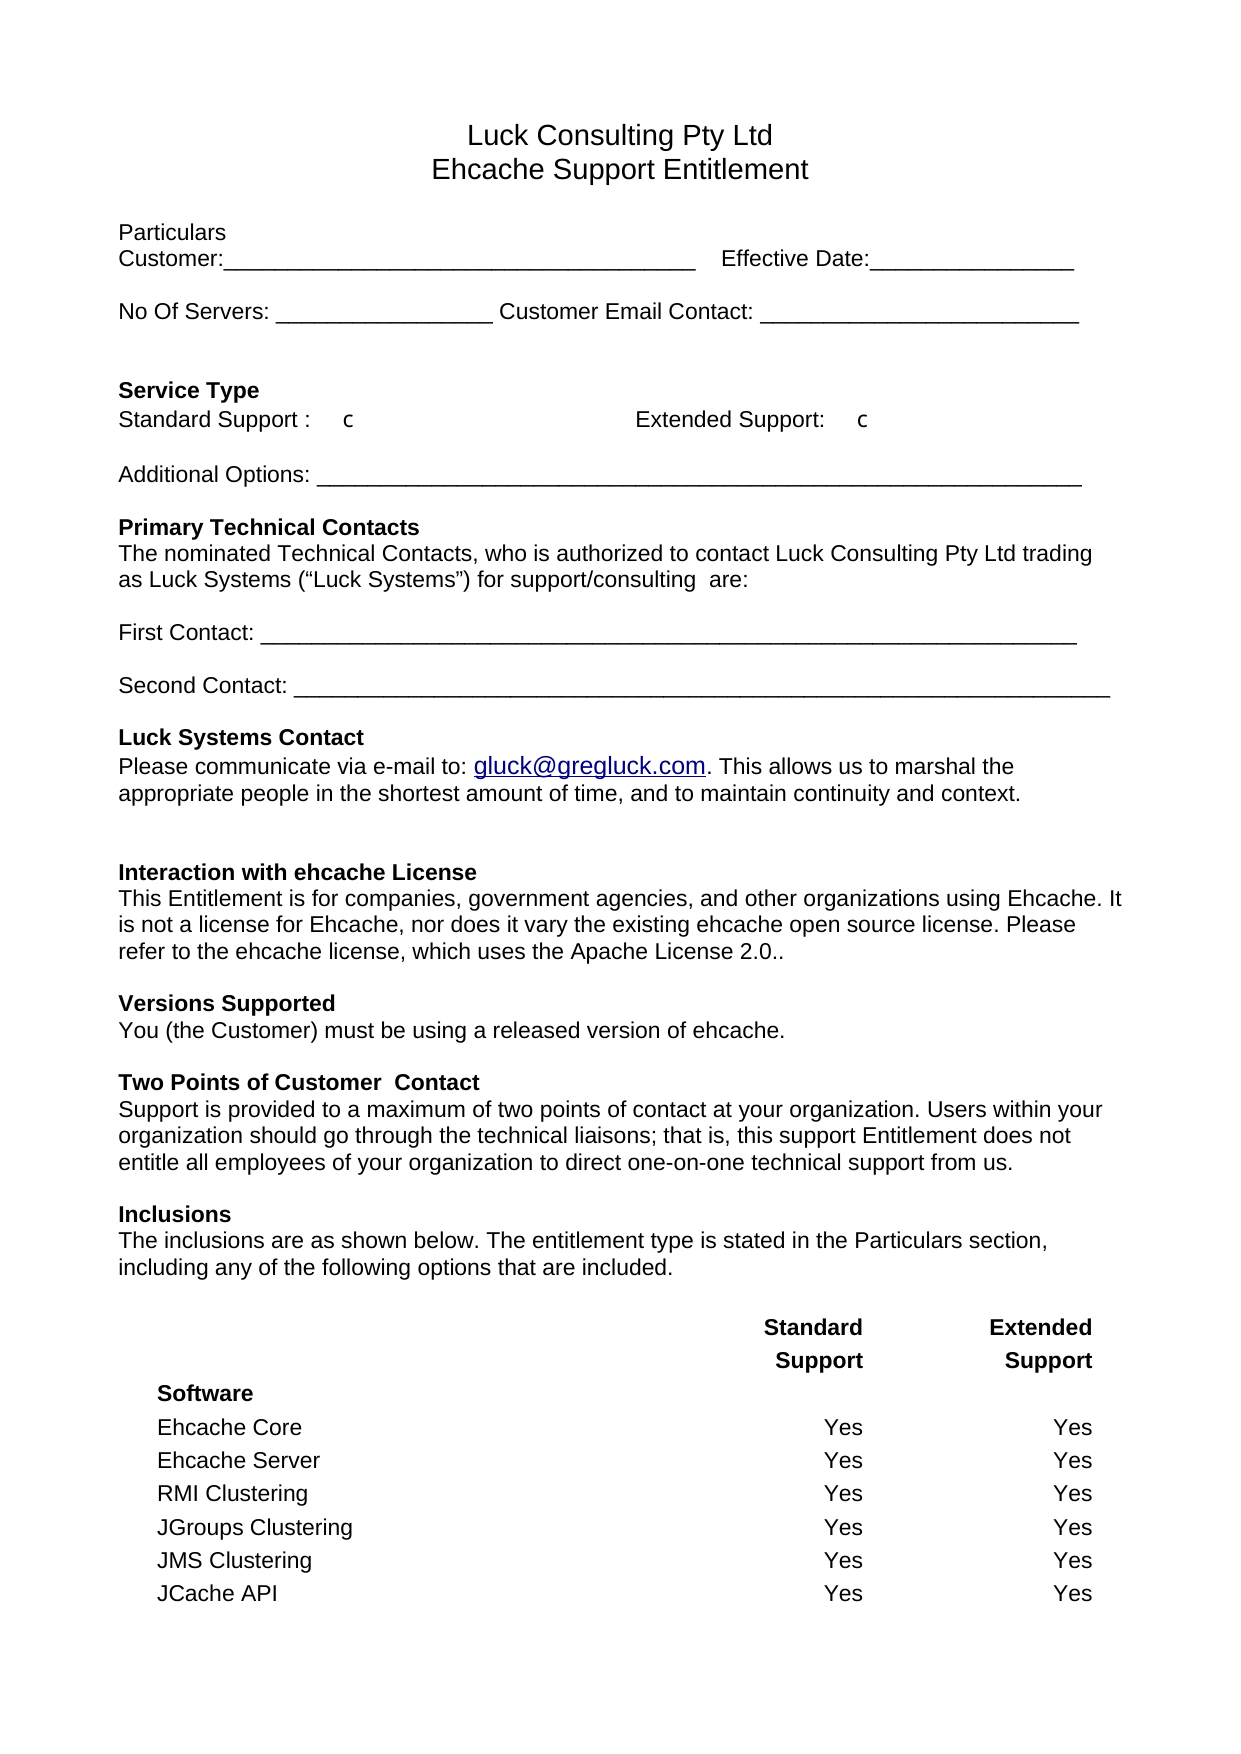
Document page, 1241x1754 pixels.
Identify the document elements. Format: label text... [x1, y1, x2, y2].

table_cell Yes [874, 1407, 1103, 1440]
text Luck Consulting Pty Ltd [118, 118, 1122, 152]
text Please communicate via e-mail to: gluck@gregluck.com. This allows us to marshal the appropriate people in the shortest amount of time, and to maintain continuity and context. [118, 751, 1122, 806]
text This Entitlement is for companies, government agencies, and other organizations using Ehcache. It is not a license for Ehcache, nor does it vary the existing ehcache open source license. Please refer to the ehcache license, which uses the Apache License 2.0.. [118, 885, 1122, 964]
table_header Extended Support [874, 1307, 1103, 1373]
table_cell JGroups Clustering [124, 1507, 641, 1540]
table_cell Ehcache Server [124, 1440, 641, 1473]
text Standard Support : c Extended Support: c [118, 403, 1122, 434]
table_cell Yes [641, 1407, 874, 1440]
text Two Points of Customer Contact [118, 1069, 1122, 1096]
table_header [124, 1307, 641, 1373]
text Support is provided to a maximum of two points of contact at your organization. Users within your organization should go through the technical liaisons; that is, this support Entitlement does not entitle all employees of your organization to direct one-on-one technical support from us. [118, 1096, 1122, 1175]
text First Contact: ________________________________________________________________ [118, 619, 1122, 645]
text Interaction with ehcache License [118, 858, 1122, 885]
text Luck Systems Contact [118, 724, 1122, 751]
table_cell Yes [874, 1507, 1103, 1540]
table_cell Yes [874, 1573, 1103, 1607]
text No Of Servers: _________________ Customer Email Contact: _________________________ [118, 298, 1122, 324]
table_cell JMS Clustering [124, 1540, 641, 1573]
text Additional Options: ____________________________________________________________ [118, 461, 1122, 513]
text Service Type [118, 377, 1122, 403]
text Ehcache Support Entitlement [118, 152, 1122, 185]
text Customer:_____________________________________ Effective Date:________________ [118, 245, 1122, 271]
text Second Contact: ________________________________________________________________ [118, 672, 1122, 698]
table_cell Yes [641, 1540, 874, 1573]
table_cell Yes [641, 1473, 874, 1507]
table_cell Yes [874, 1540, 1103, 1573]
table_cell Ehcache Core [124, 1407, 641, 1440]
table_cell [874, 1373, 1103, 1407]
text The inclusions are as shown below. The entitlement type is stated in the Particulars section, including any of the following options that are included. [118, 1227, 1122, 1280]
text Particulars [118, 219, 1122, 245]
table_cell Yes [874, 1440, 1103, 1473]
table_cell Yes [874, 1473, 1103, 1507]
table_header Standard Support [641, 1307, 874, 1373]
table_cell RMI Clustering [124, 1473, 641, 1507]
text Versions Supported [118, 990, 1122, 1017]
text The nominated Technical Contacts, who is authorized to contact Luck Consulting Pty Ltd trading as Luck Systems (“Luck Systems”) for support/consulting are: [118, 540, 1122, 593]
table_cell Yes [641, 1440, 874, 1473]
table_cell [641, 1373, 874, 1407]
text You (the Customer) must be using a released version of ehcache. [118, 1017, 1122, 1043]
text Primary Technical Contacts [118, 513, 1122, 540]
table_cell Yes [641, 1507, 874, 1540]
text Inclusions [118, 1201, 1122, 1227]
table_cell Software [124, 1373, 641, 1407]
table_cell JCache API [124, 1573, 641, 1607]
table_cell Yes [641, 1573, 874, 1607]
